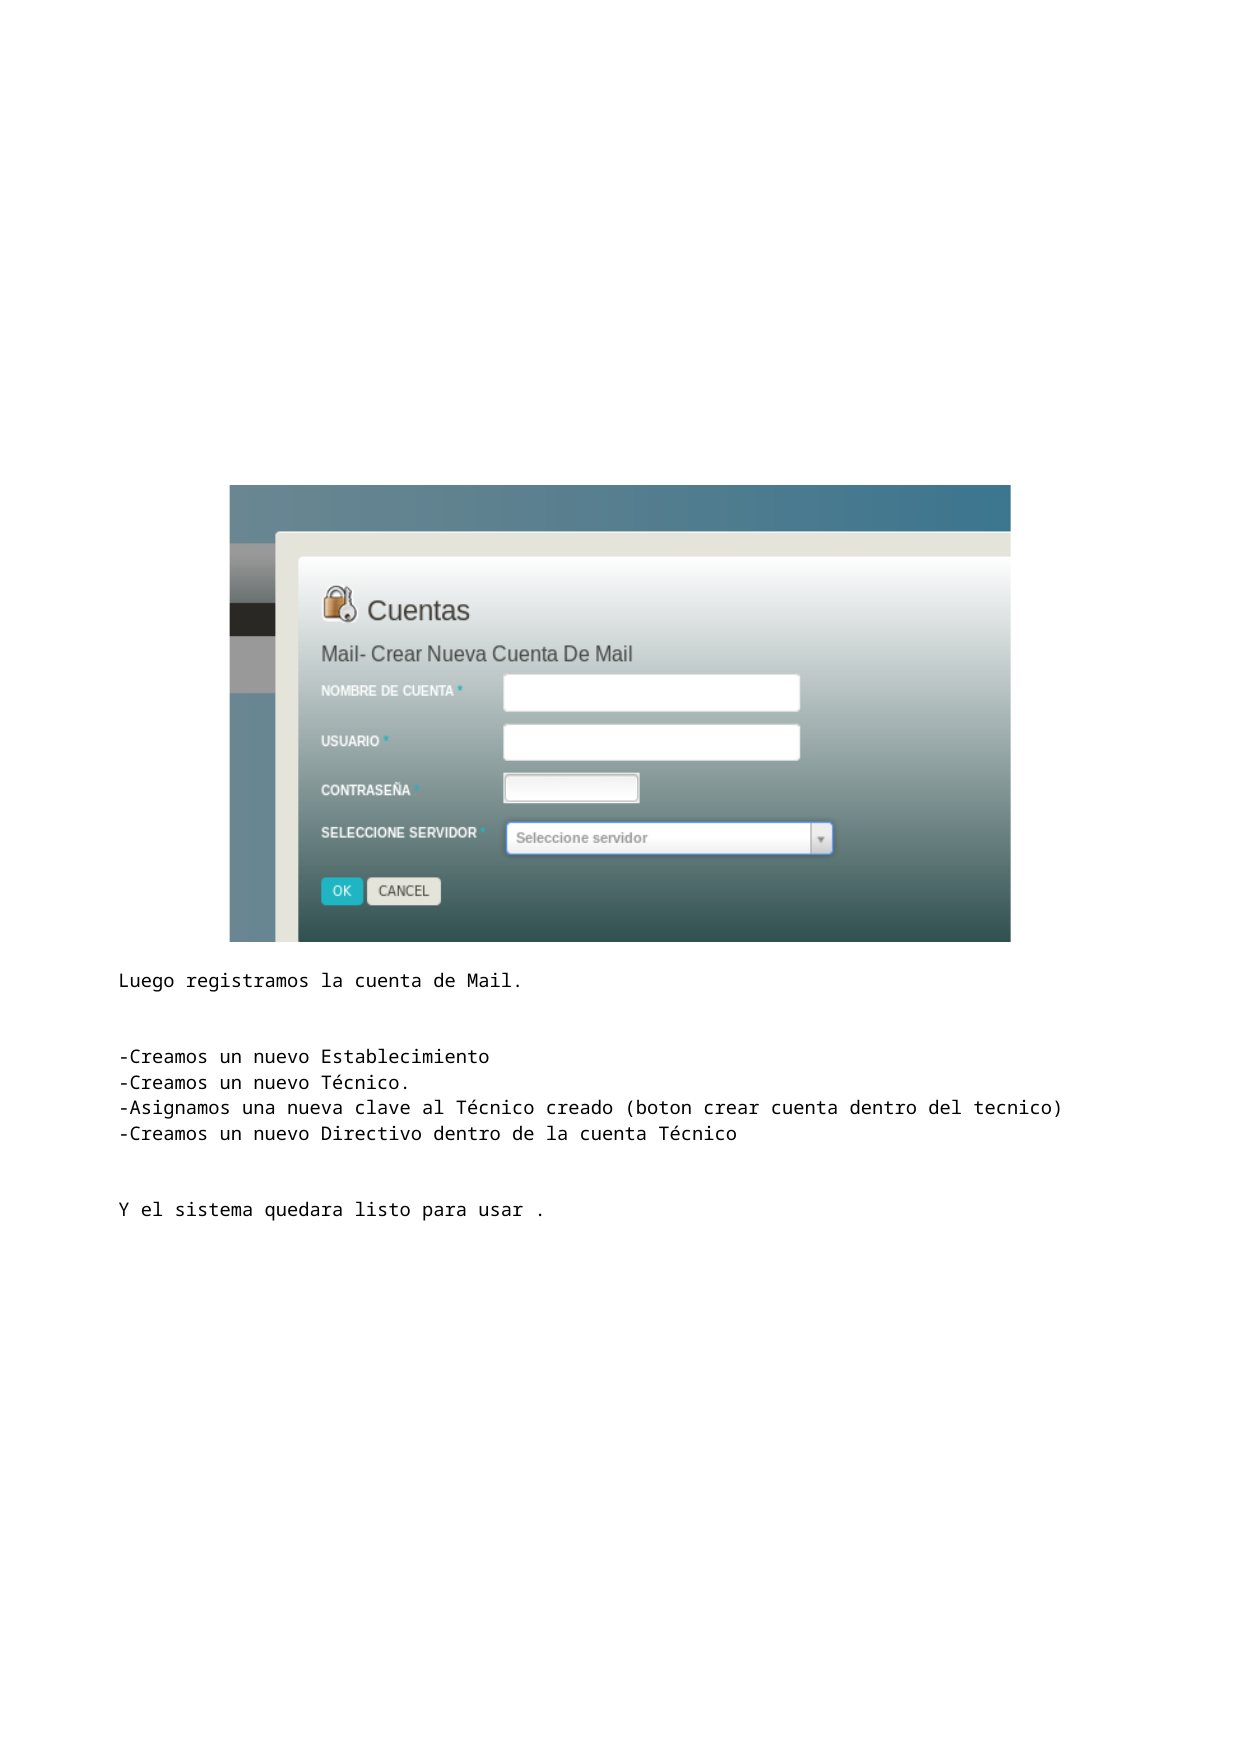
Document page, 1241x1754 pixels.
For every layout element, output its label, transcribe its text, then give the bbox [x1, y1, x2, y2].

text -Creamos un nuevo Directivo dentro de la cuenta Técnico [118, 1120, 1122, 1146]
text Y el sistema quedara listo para usar . [118, 1197, 1122, 1222]
text -Creamos un nuevo Establecimiento [118, 1044, 1122, 1069]
text -Creamos un nuevo Técnico. [118, 1069, 1122, 1095]
text Luego registramos la cuenta de Mail. [118, 967, 1122, 993]
picture [229, 485, 1011, 942]
text -Asignamos una nueva clave al Técnico creado (boton crear cuenta dentro del tecnico) [118, 1095, 1122, 1120]
